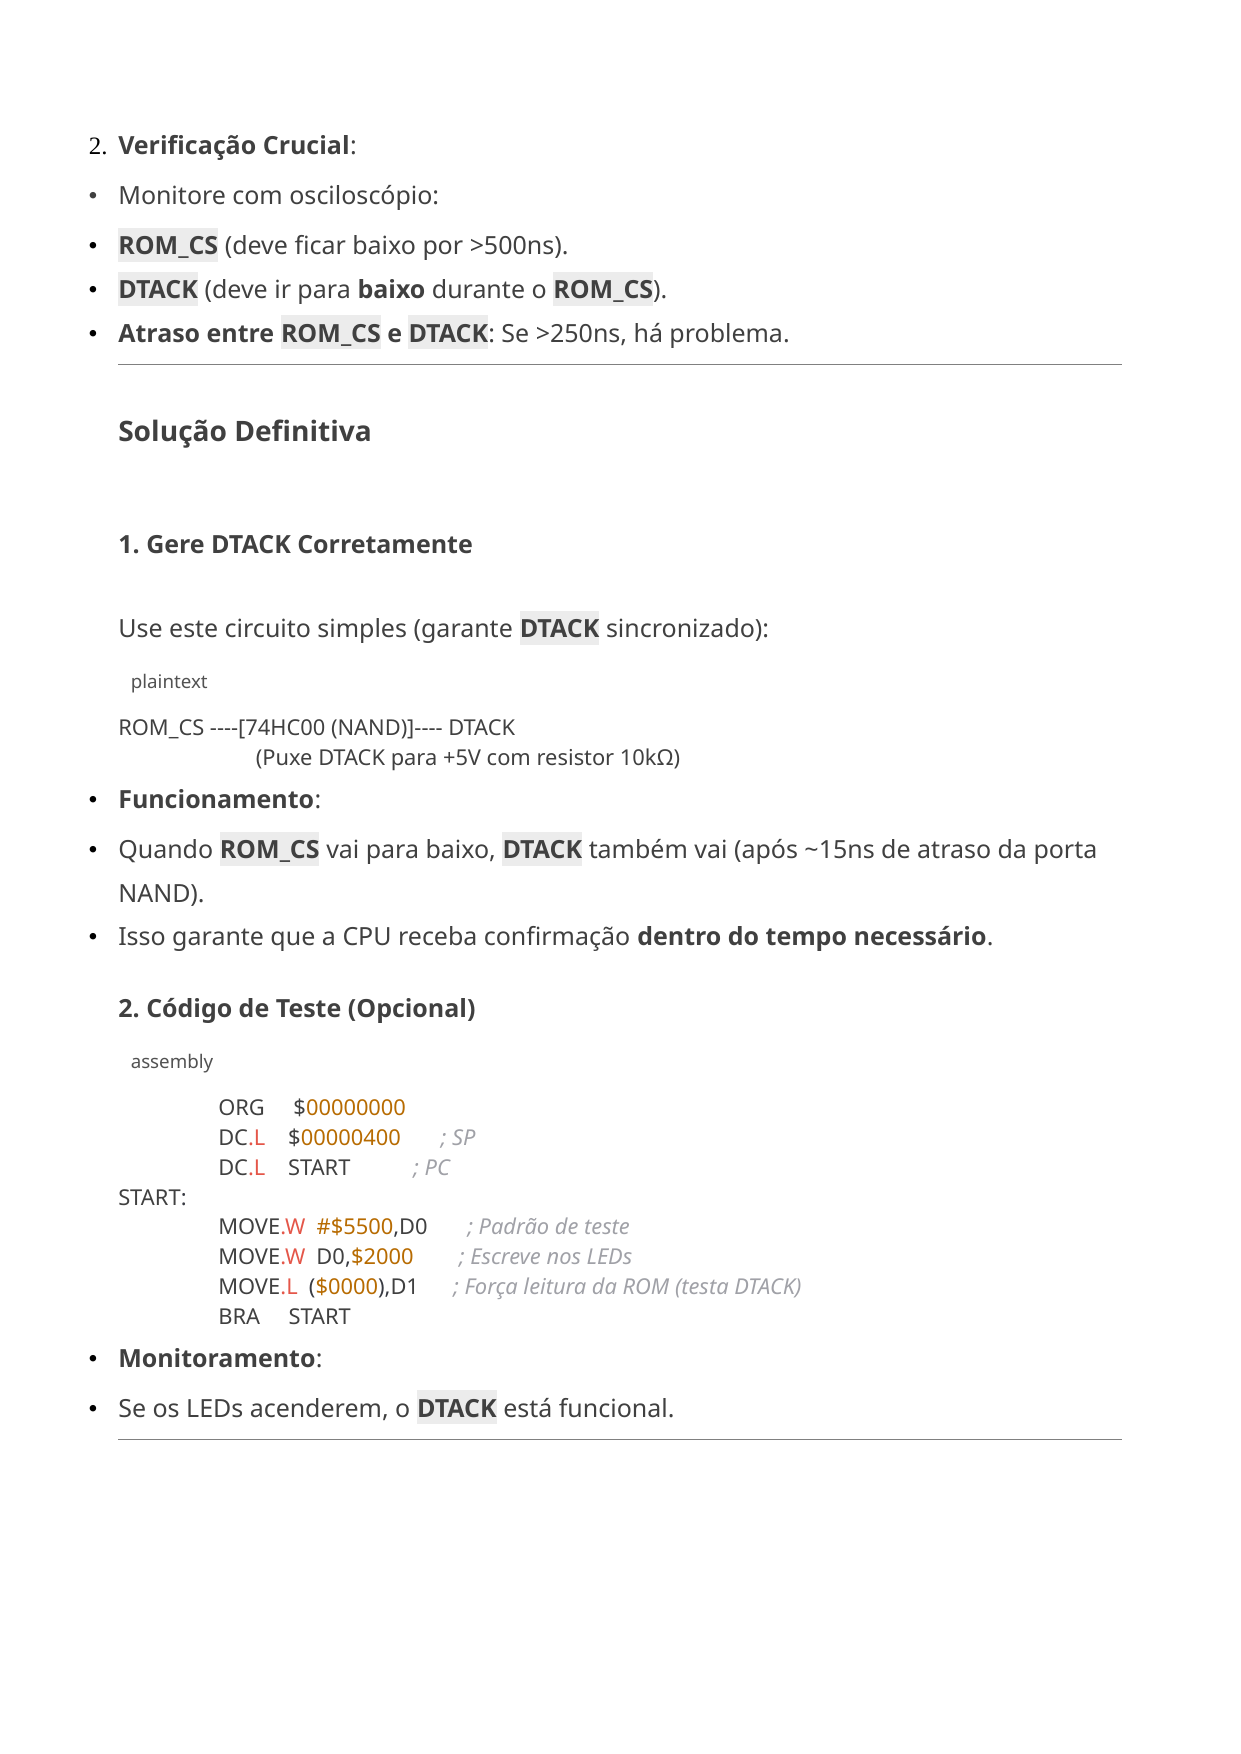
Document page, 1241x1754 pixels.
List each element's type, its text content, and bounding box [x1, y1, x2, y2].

text MOVE.W D0,$2000 ; Escreve nos LEDs [118, 1241, 1122, 1271]
list Verificação Crucial: [118, 118, 1122, 162]
text plaintext [131, 665, 1122, 693]
list Monitoramento: [118, 1331, 1122, 1374]
list Quando ROM_CS vai para baixo, DTACK também vai (após ~15ns de atraso da porta NAND). [118, 822, 1122, 909]
text START: [118, 1182, 1122, 1211]
list Monitore com osciloscópio: [118, 168, 1122, 212]
subtitle 1. Gere DTACK Corretamente [118, 517, 1122, 561]
text ORG $00000000 [118, 1092, 1122, 1122]
text BRA START [118, 1301, 1122, 1331]
text Use este circuito simples (garante DTACK sincronizado): [118, 601, 1122, 645]
subtitle Solução Definitiva [118, 411, 1122, 449]
text DC.L START ; PC [118, 1152, 1122, 1182]
text assembly [131, 1045, 1122, 1073]
text DC.L $00000400 ; SP [118, 1122, 1122, 1152]
subtitle 2. Código de Teste (Opcional) [118, 981, 1122, 1025]
list DTACK (deve ir para baixo durante o ROM_CS). [118, 262, 1122, 306]
text MOVE.W #$5500,D0 ; Padrão de teste [118, 1211, 1122, 1241]
text MOVE.L ($0000),D1 ; Força leitura da ROM (testa DTACK) [118, 1271, 1122, 1301]
text ROM_CS ----[74HC00 (NAND)]---- DTACK [118, 712, 1122, 742]
list Funcionamento: [118, 772, 1122, 816]
list Isso garante que a CPU receba confirmação dentro do tempo necessário. [118, 909, 1122, 953]
text (Puxe DTACK para +5V com resistor 10kΩ) [118, 742, 1122, 772]
list Atraso entre ROM_CS e DTACK: Se >250ns, há problema. [118, 306, 1122, 349]
list Se os LEDs acenderem, o DTACK está funcional. [118, 1381, 1122, 1424]
list ROM_CS (deve ficar baixo por >500ns). [118, 218, 1122, 262]
